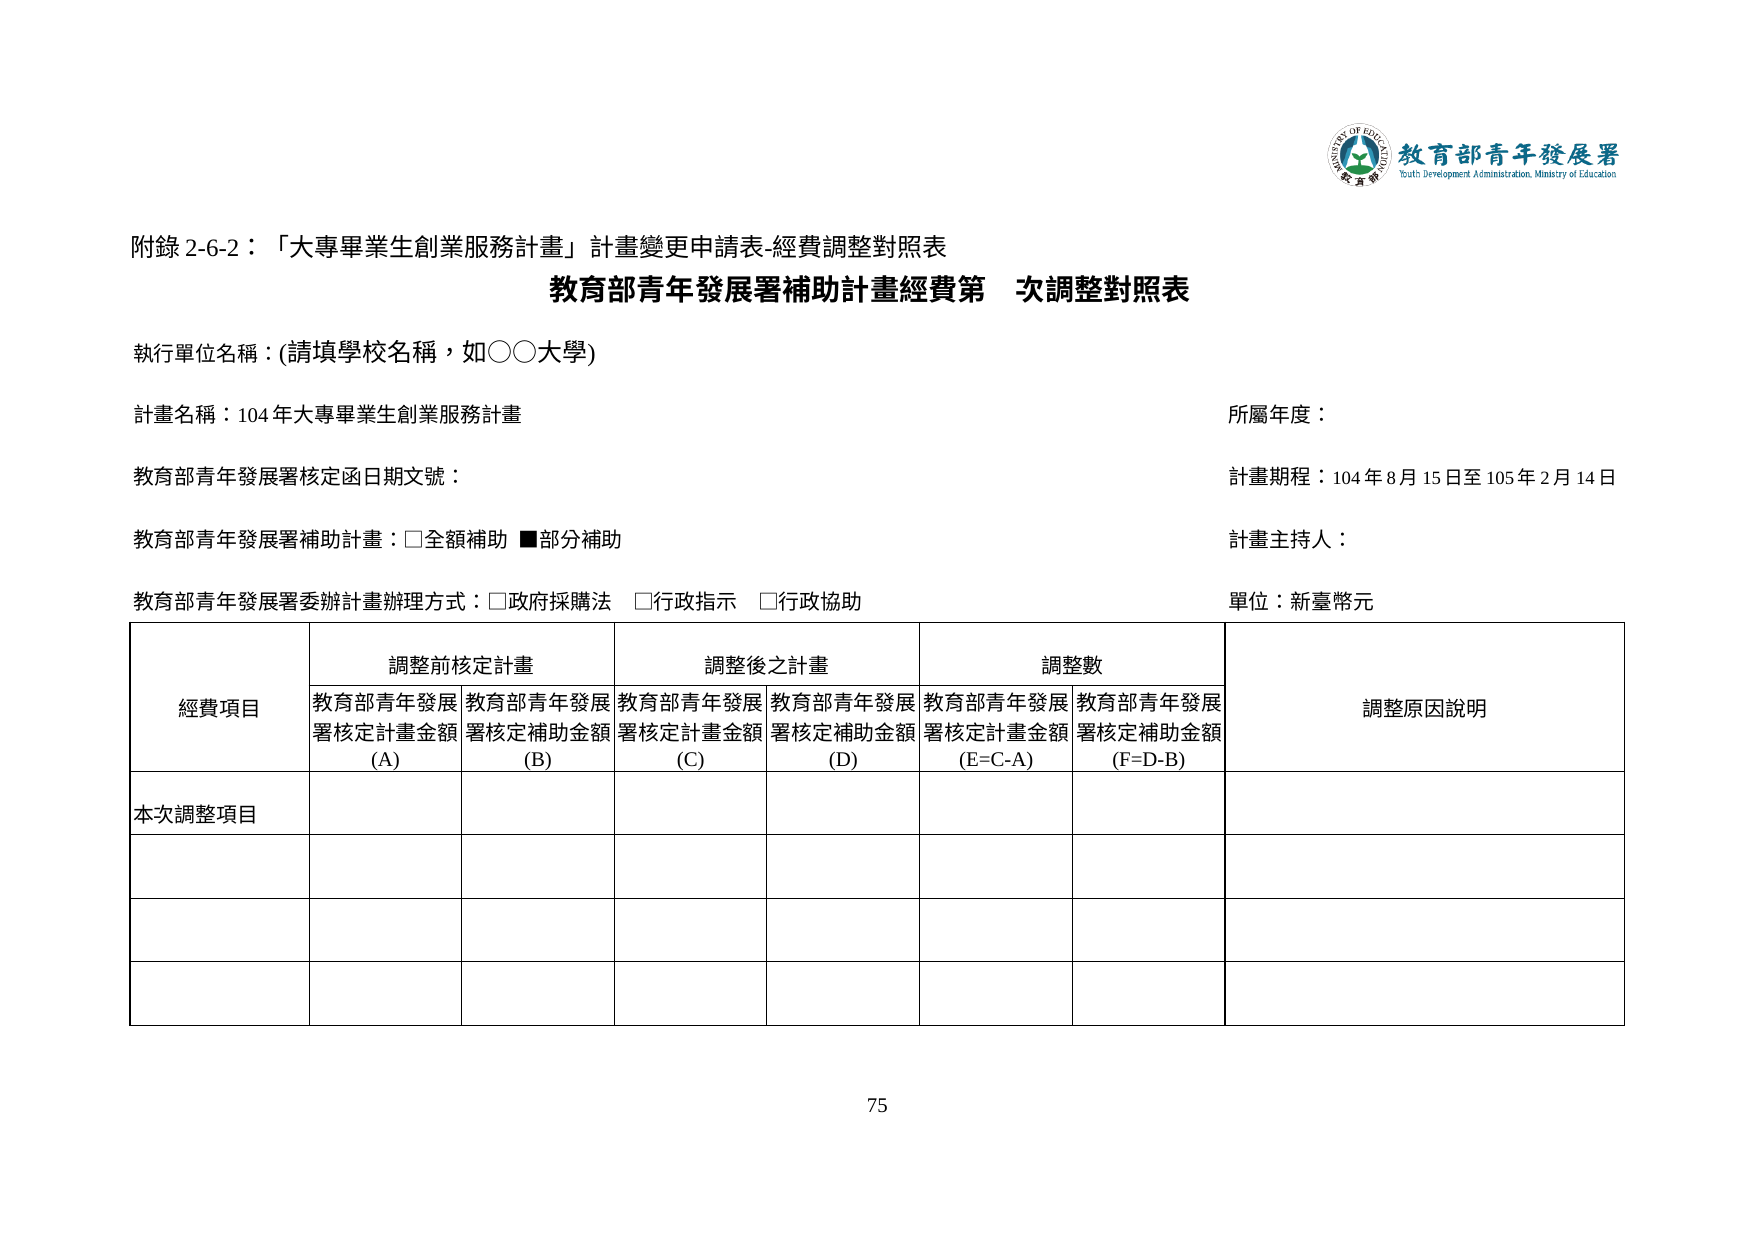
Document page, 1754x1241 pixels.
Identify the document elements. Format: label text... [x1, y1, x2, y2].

table_cell [462, 962, 614, 1025]
table_cell [310, 772, 461, 834]
table_cell 調整原因說明 [1226, 623, 1624, 771]
table_cell [462, 899, 614, 961]
table_cell [615, 772, 766, 834]
table_cell [131, 835, 309, 898]
table_cell [1226, 899, 1624, 961]
table_cell [920, 962, 1072, 1025]
table_cell [310, 962, 461, 1025]
table_cell 計畫名稱：104年大專畢業生創業服務計畫 [130, 372, 1225, 434]
table_cell [1226, 962, 1624, 1025]
table_cell 執行單位名稱：(請填學校名稱，如○○大學) [130, 309, 1624, 372]
table_cell 調整前核定計畫 [310, 623, 614, 685]
table_cell 教育部青年發展署補助計畫：□全額補助 ■部分補助 [130, 497, 1225, 559]
table_cell 調整數 [920, 623, 1224, 685]
text 附錄2-6-2：「大專畢業生創業服務計畫」計畫變更申請表-經費調整對照表 [130, 204, 1624, 267]
table_cell [767, 899, 919, 961]
table_cell [1226, 772, 1624, 834]
table_cell 教育部青年發展署核定函日期文號： [130, 434, 1225, 497]
table_cell [310, 899, 461, 961]
table_cell 經費項目 [131, 623, 309, 771]
table_cell 教育部青年發展署核定計畫金額(A) [310, 686, 461, 771]
table_cell [1226, 835, 1624, 898]
table_cell 本次調整項目 [131, 772, 309, 834]
table_cell [131, 962, 309, 1025]
table_cell 教育部青年發展署核定計畫金額(E=C-A) [920, 686, 1072, 771]
table_cell 教育部青年發展署核定補助金額(F=D-B) [1073, 686, 1224, 771]
table_header 教育部青年發展署補助計畫經費第 次調整對照表 [130, 267, 1624, 309]
table_cell 教育部青年發展署委辦計畫辦理方式：□政府採購法 □行政指示 □行政協助 [130, 559, 1225, 622]
table_cell 教育部青年發展署核定計畫金額(C) [615, 686, 766, 771]
table_cell [615, 899, 766, 961]
table_cell 計畫期程：104年8月15日至105年2月14日 [1225, 434, 1624, 497]
table_cell [1073, 772, 1224, 834]
table_cell [615, 835, 766, 898]
table_cell [462, 772, 614, 834]
table_cell [1073, 962, 1224, 1025]
table_cell 單位：新臺幣元 [1225, 559, 1624, 622]
table_cell 調整後之計畫 [615, 623, 919, 685]
table_cell [767, 962, 919, 1025]
table_cell [462, 835, 614, 898]
table_cell [131, 899, 309, 961]
table_cell 教育部青年發展署核定補助金額(D) [767, 686, 919, 771]
table_cell [1073, 899, 1224, 961]
table_cell [310, 835, 461, 898]
table_cell 計畫主持人： [1225, 497, 1624, 559]
table_cell 所屬年度： [1225, 372, 1624, 434]
table_cell [767, 835, 919, 898]
table_cell 教育部青年發展署核定補助金額(B) [462, 686, 614, 771]
table_cell [920, 835, 1072, 898]
table_cell [767, 772, 919, 834]
table_cell [1073, 835, 1224, 898]
table_cell [920, 899, 1072, 961]
table_cell [920, 772, 1072, 834]
table_cell [615, 962, 766, 1025]
